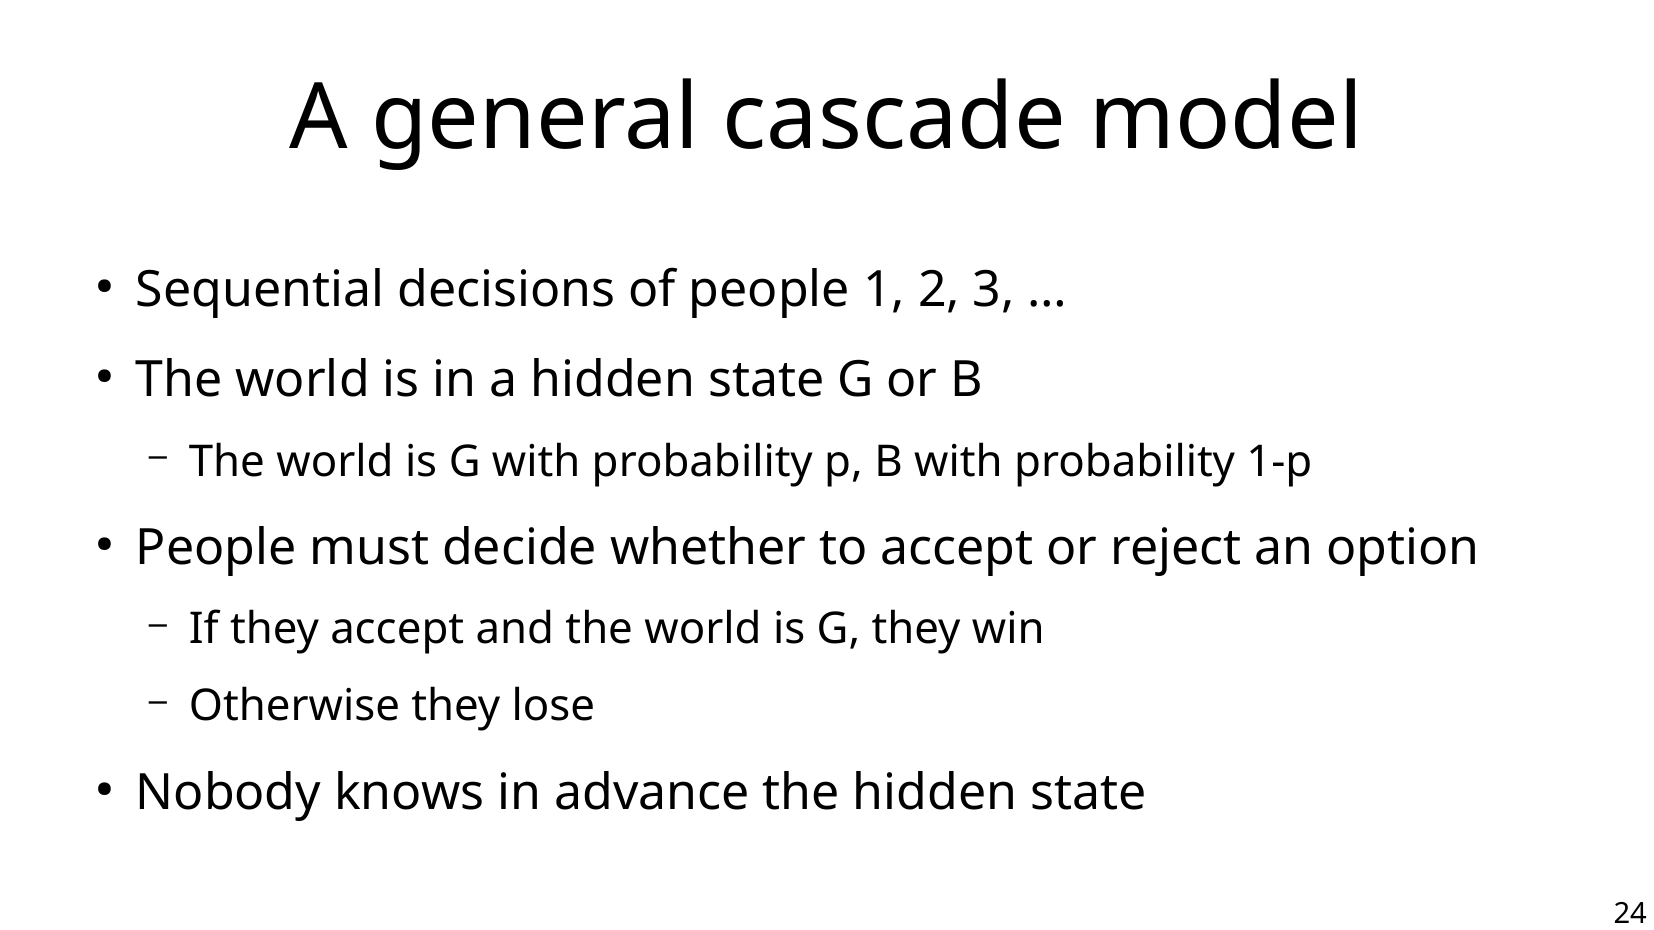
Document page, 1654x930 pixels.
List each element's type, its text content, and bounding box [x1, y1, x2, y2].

list Sequential decisions of people 1, 2, 3, … The world is in a hidden state G or B The world is G with probability p, B with probability 1-p People must decide whether to accept or reject an option If they accept and the world is G, they win Otherwise they lose Nobody knows in advance the hidden state [82, 252, 1571, 826]
title A general cascade model [82, 1, 1571, 225]
